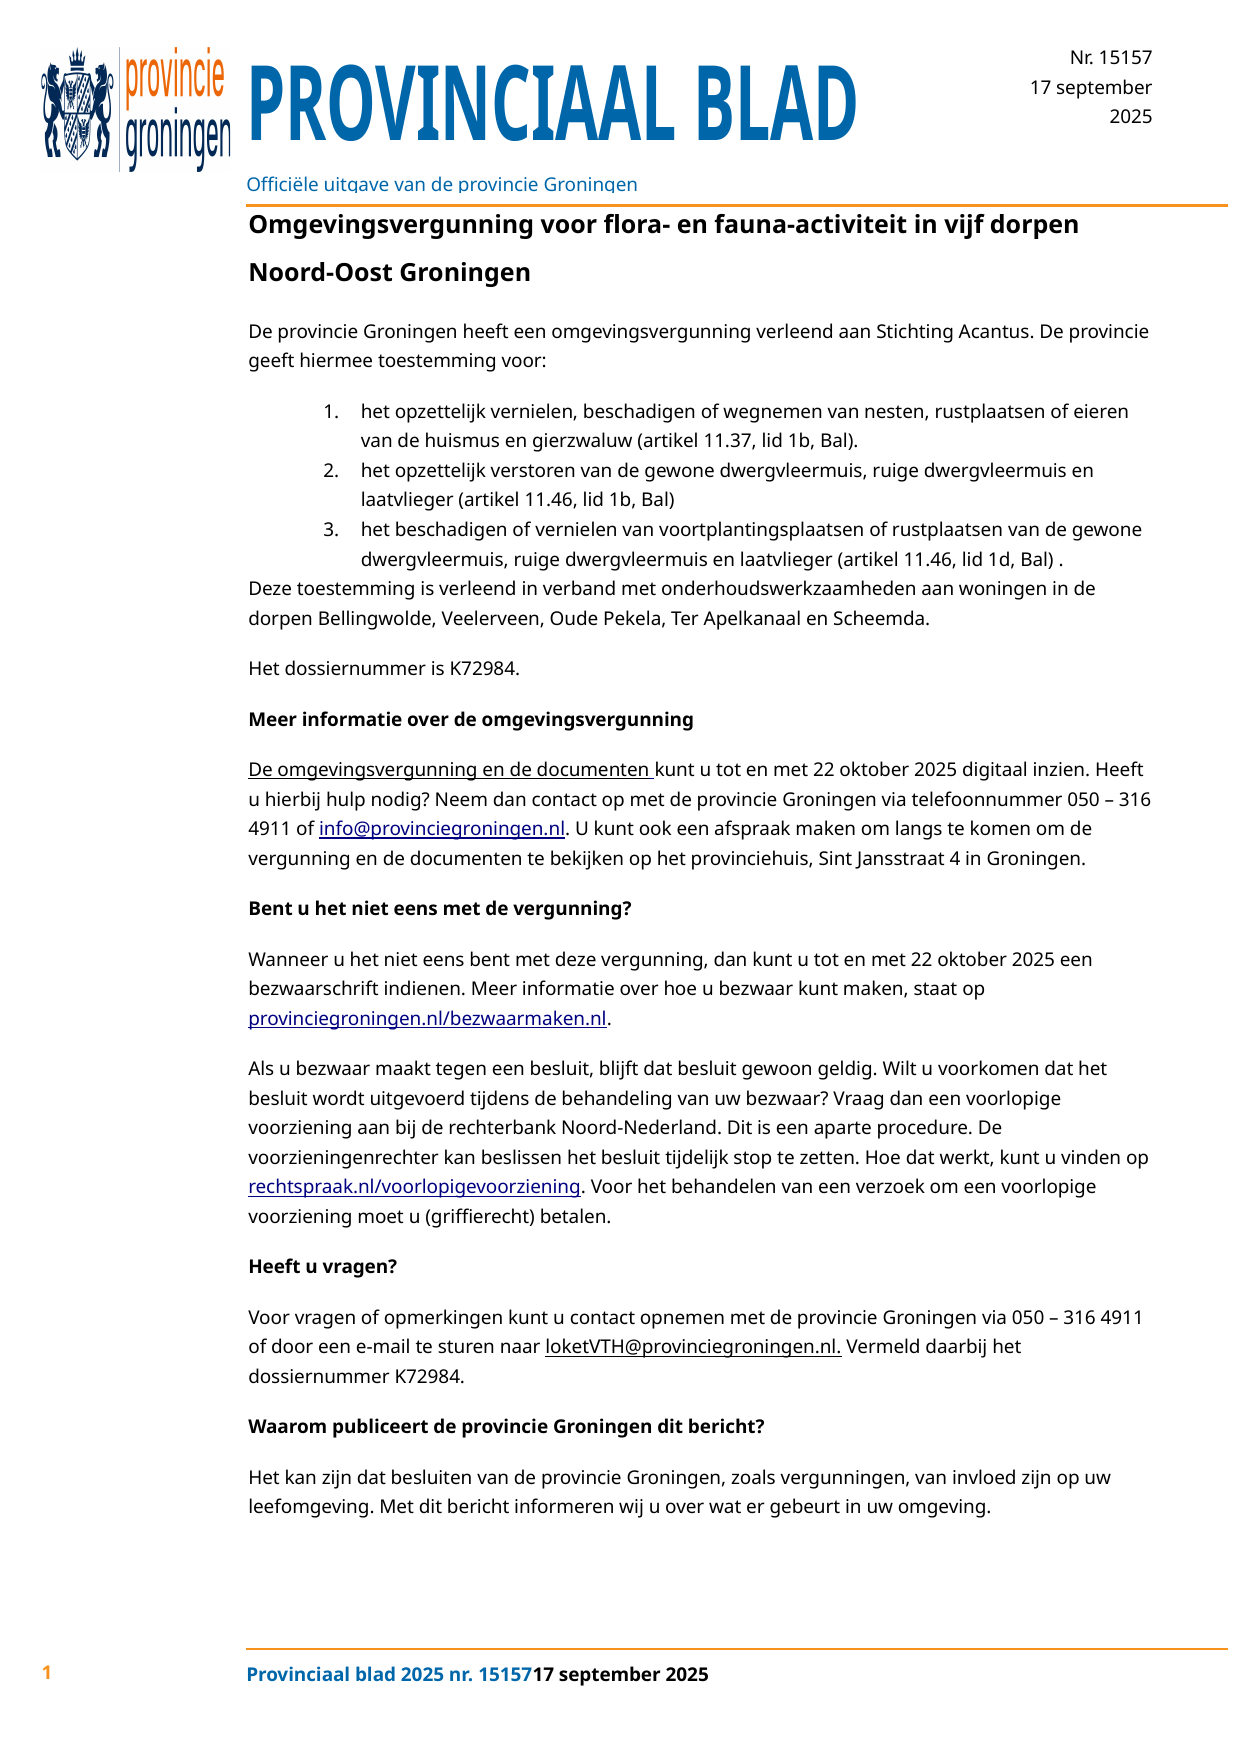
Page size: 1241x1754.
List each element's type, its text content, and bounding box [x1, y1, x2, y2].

text Omgevingsvergunning voor flora- en fauna-activiteit in vijf dorpen Noord-Oost Groningen [248, 207, 1152, 288]
text Heeft u vragen? [248, 1254, 1152, 1279]
text Als u bezwaar maakt tegen een besluit, blijft dat besluit gewoon geldig. Wilt u voorkomen dat het besluit wordt uitgevoerd tijdens de behandeling van uw bezwaar? Vraag dan een voorlopige voorziening aan bij de rechterbank Noord-Nederland. Dit is een aparte procedure. De voorzieningenrechter kan beslissen het besluit tijdelijk stop te zetten. Hoe dat werkt, kunt u vinden op rechtspraak.nl/voorlopigevoorziening. Voor het behandelen van een verzoek om een voorlopige voorziening moet u (griffierecht) betalen. [248, 1055, 1152, 1229]
text Meer informatie over de omgevingsvergunning [248, 706, 1152, 732]
text Het dossiernummer is K72984. [248, 655, 1152, 681]
list het opzettelijk vernielen, beschadigen of wegnemen van nesten, rustplaatsen of eieren van de huismus en gierzwaluw (artikel 11.37, lid 1b, Bal). [323, 398, 1152, 453]
text Voor vragen of opmerkingen kunt u contact opnemen met de provincie Groningen via 050 – 316 4911 of door een e-mail te sturen naar loketVTH@provinciegroningen.nl. Vermeld daarbij het dossiernummer K72984. [248, 1304, 1152, 1389]
text Bent u het niet eens met de vergunning? [248, 895, 1152, 921]
list het opzettelijk verstoren van de gewone dwergvleermuis, ruige dwergvleermuis en laatvlieger (artikel 11.46, lid 1b, Bal) [323, 457, 1152, 512]
text Het kan zijn dat besluiten van de provincie Groningen, zoals vergunningen, van invloed zijn op uw leefomgeving. Met dit bericht informeren wij u over wat er gebeurt in uw omgeving. [248, 1464, 1152, 1519]
text Waarom publiceert de provincie Groningen dit bericht? [248, 1414, 1152, 1439]
text De provincie Groningen heeft een omgevingsvergunning verleend aan Stichting Acantus. De provincie geeft hiermee toestemming voor: [248, 318, 1152, 373]
text De omgevingsvergunning en de documenten kunt u tot en met 22 oktober 2025 digitaal inzien. Heeft u hierbij hulp nodig? Neem dan contact op met de provincie Groningen via telefoonnummer 050 – 316 4911 of info@provinciegroningen.nl. U kunt ook een afspraak maken om langs te komen om de vergunning en de documenten te bekijken op het provinciehuis, Sint Jansstraat 4 in Groningen. [248, 756, 1152, 871]
picture [41, 47, 231, 172]
list het beschadigen of vernielen van voortplantingsplaatsen of rustplaatsen van de gewone dwergvleermuis, ruige dwergvleermuis en laatvlieger (artikel 11.46, lid 1d, Bal) . [323, 516, 1152, 572]
text Wanneer u het niet eens bent met deze vergunning, dan kunt u tot en met 22 oktober 2025 een bezwaarschrift indienen. Meer informatie over hoe u bezwaar kunt maken, staat op provinciegroningen.nl/bezwaarmaken.nl. [248, 946, 1152, 1031]
text Deze toestemming is verleend in verband met onderhoudswerkzaamheden aan woningen in de dorpen Bellingwolde, Veelerveen, Oude Pekela, Ter Apelkanaal en Scheemda. [248, 575, 1152, 631]
